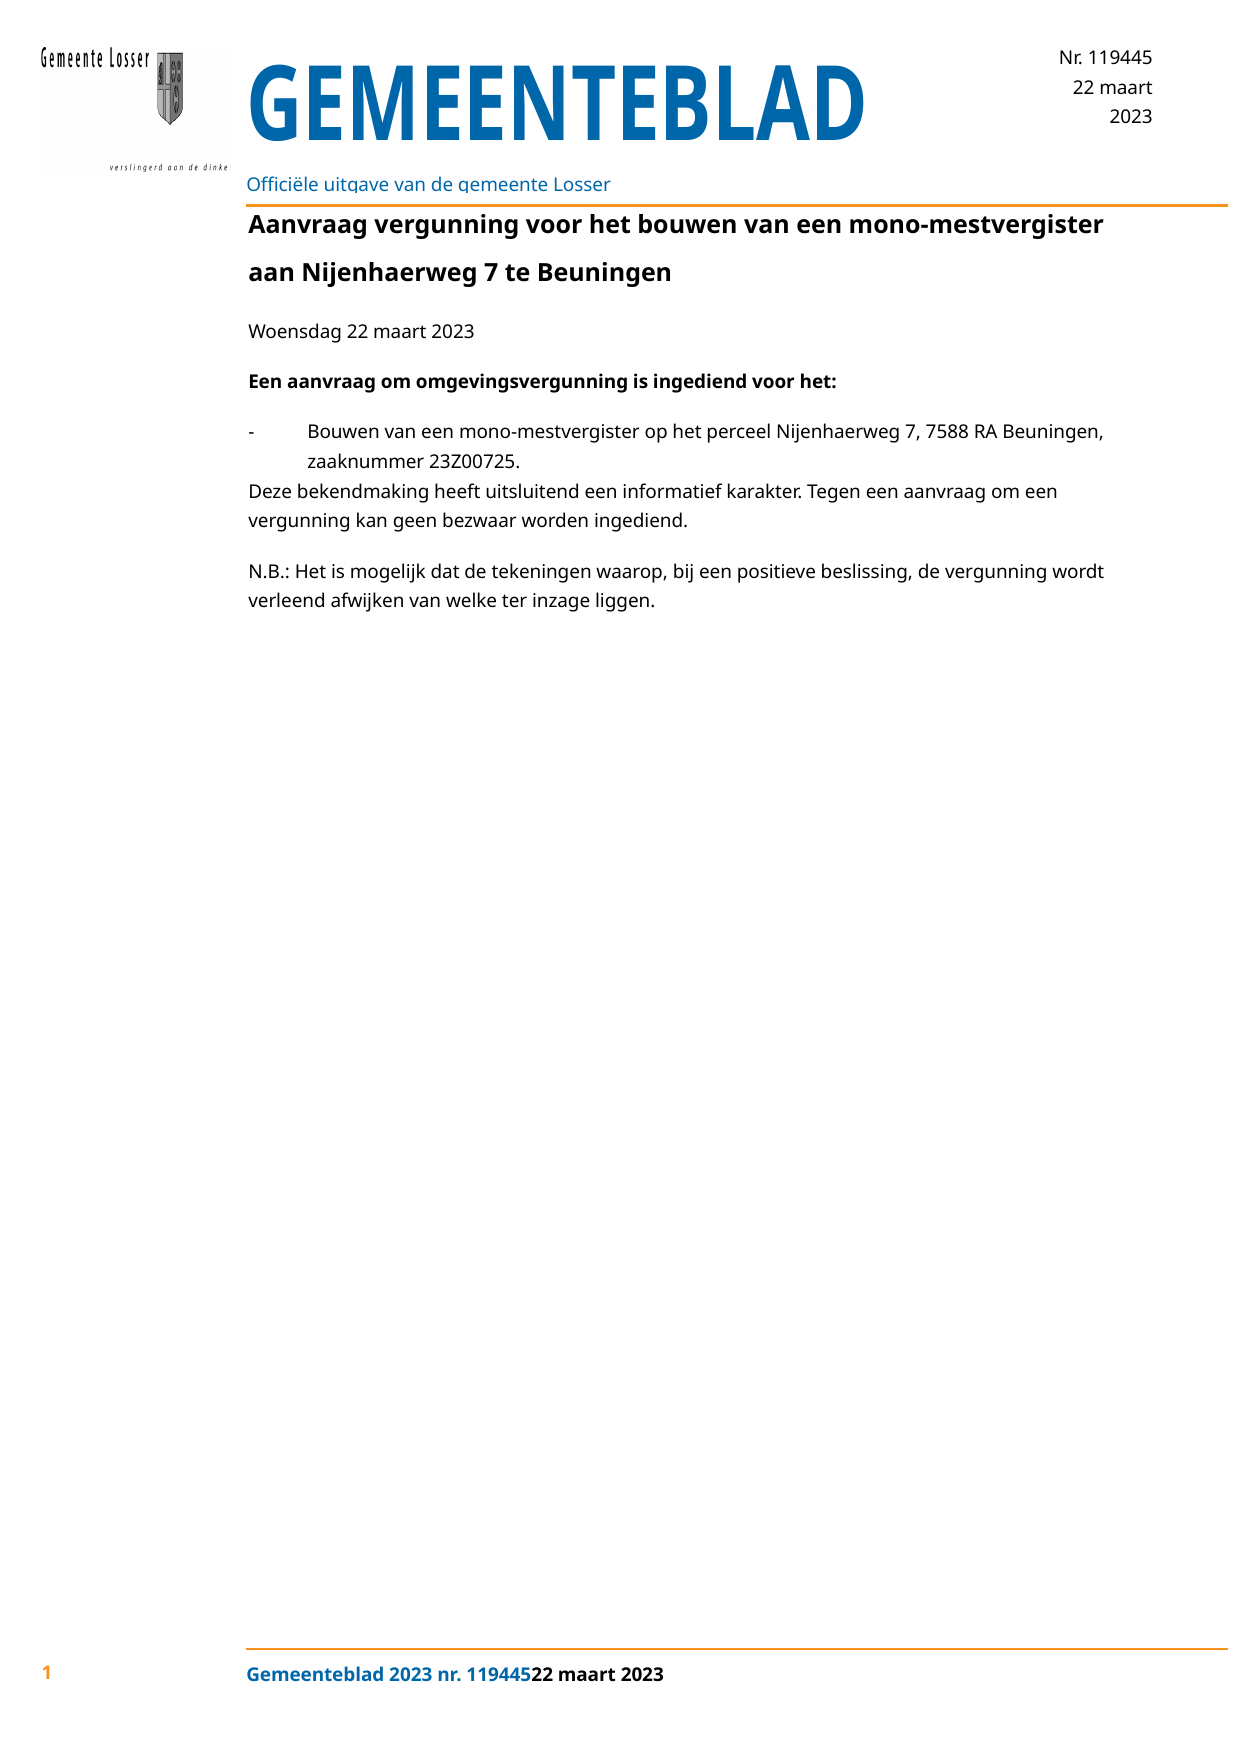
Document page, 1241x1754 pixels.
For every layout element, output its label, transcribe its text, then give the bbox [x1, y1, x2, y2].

text Aanvraag vergunning voor het bouwen van een mono-mestvergister aan Nijenhaerweg 7 te Beuningen [248, 207, 1152, 288]
list Bouwen van een mono-mestvergister op het perceel Nijenhaerweg 7, 7588 RA Beuningen, zaaknummer 23Z00725. [248, 419, 1152, 474]
text Een aanvraag om omgevingsvergunning is ingediend voor het: [248, 368, 1152, 394]
text Deze bekendmaking heeft uitsluitend een informatief karakter. Tegen een aanvraag om een vergunning kan geen bezwaar worden ingediend. [248, 478, 1152, 533]
text N.B.: Het is mogelijk dat de tekeningen waarop, bij een positieve beslissing, de vergunning wordt verleend afwijken van welke ter inzage liggen. [248, 558, 1152, 613]
text Woensdag 22 maart 2023 [248, 318, 1152, 344]
picture [41, 47, 231, 172]
